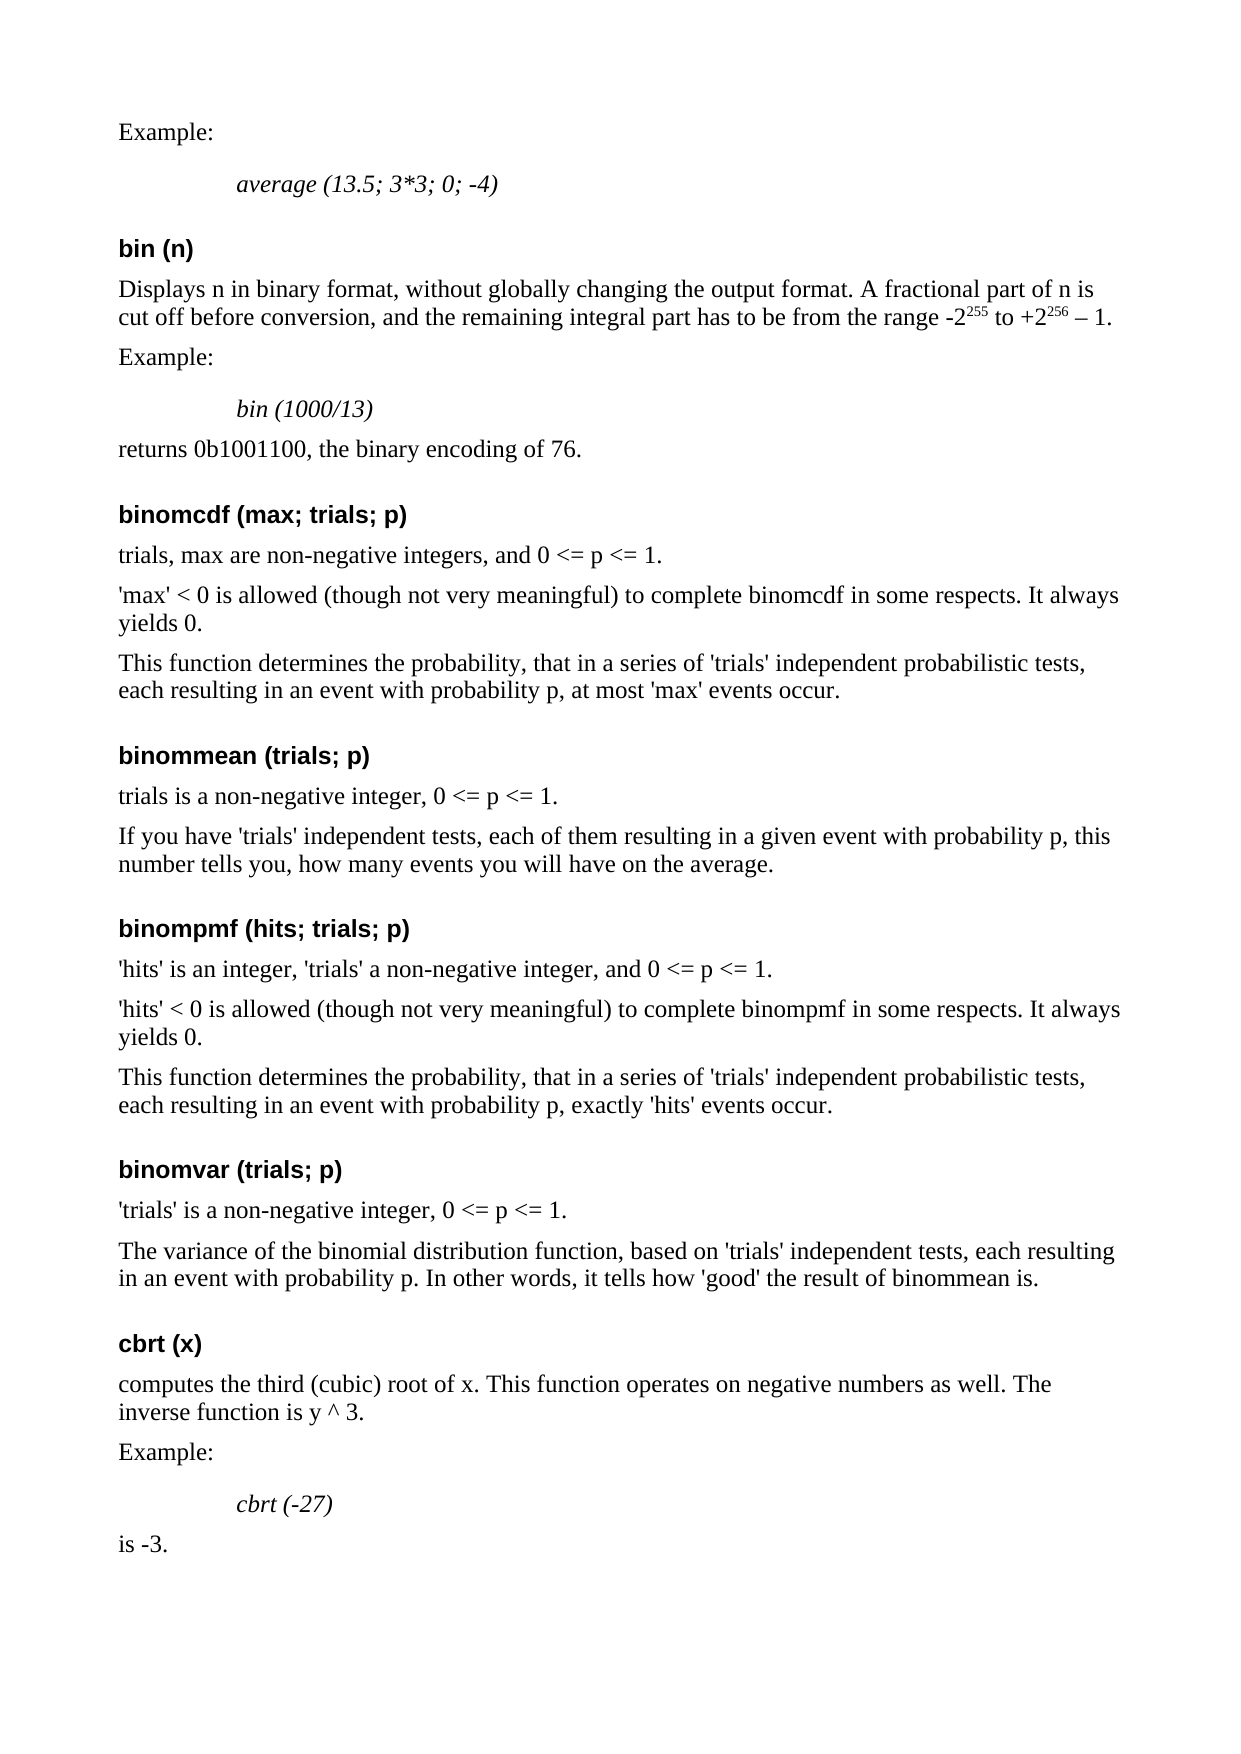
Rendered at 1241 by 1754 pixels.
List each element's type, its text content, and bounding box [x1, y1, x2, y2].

text trials, max are non-negative integers, and 0 <= p <= 1. [118, 541, 1122, 568]
text computes the third (cubic) root of x. This function operates on negative numbers as well. The inverse function is y ^ 3. [118, 1370, 1122, 1425]
text bin (1000/13) [236, 395, 1122, 423]
text This function determines the probability, that in a series of 'trials' independent probabilistic tests, each resulting in an event with probability p, exactly 'hits' events occur. [118, 1063, 1122, 1119]
text Example: [118, 118, 1122, 146]
text 'max' < 0 is allowed (though not very meaningful) to complete binomcdf in some respects. It always yields 0. [118, 581, 1122, 636]
text 'hits' is an integer, 'trials' a non-negative integer, and 0 <= p <= 1. [118, 955, 1122, 983]
subtitle binompmf (hits; trials; p) [118, 915, 1122, 943]
text The variance of the binomial distribution function, based on 'trials' independent tests, each resulting in an event with probability p. In other words, it tells how 'good' the result of binommean is. [118, 1237, 1122, 1292]
text Example: [118, 1438, 1122, 1466]
text 'hits' < 0 is allowed (though not very meaningful) to complete binompmf in some respects. It always yields 0. [118, 996, 1122, 1051]
text Displays n in binary format, without globally changing the output format. A fractional part of n is cut off before conversion, and the remaining integral part has to be from the range -2255 to +2256 – 1. [118, 275, 1122, 331]
text This function determines the probability, that in a series of 'trials' independent probabilistic tests, each resulting in an event with probability p, at most 'max' events occur. [118, 649, 1122, 704]
text 'trials' is a non-negative integer, 0 <= p <= 1. [118, 1197, 1122, 1224]
text is -3. [118, 1530, 1122, 1558]
subtitle binomcdf (max; trials; p) [118, 501, 1122, 528]
text average (13.5; 3*3; 0; -4) [236, 170, 1122, 198]
text trials is a non-negative integer, 0 <= p <= 1. [118, 782, 1122, 810]
text If you have 'trials' independent tests, each of them resulting in a given event with probability p, this number tells you, how many events you will have on the average. [118, 822, 1122, 878]
text returns 0b1001100, the binary encoding of 76. [118, 435, 1122, 463]
subtitle binomvar (trials; p) [118, 1156, 1122, 1184]
subtitle cbrt (x) [118, 1330, 1122, 1357]
text Example: [118, 343, 1122, 371]
subtitle bin (n) [118, 235, 1122, 263]
text cbrt (-27) [236, 1490, 1122, 1518]
subtitle binommean (trials; p) [118, 742, 1122, 769]
